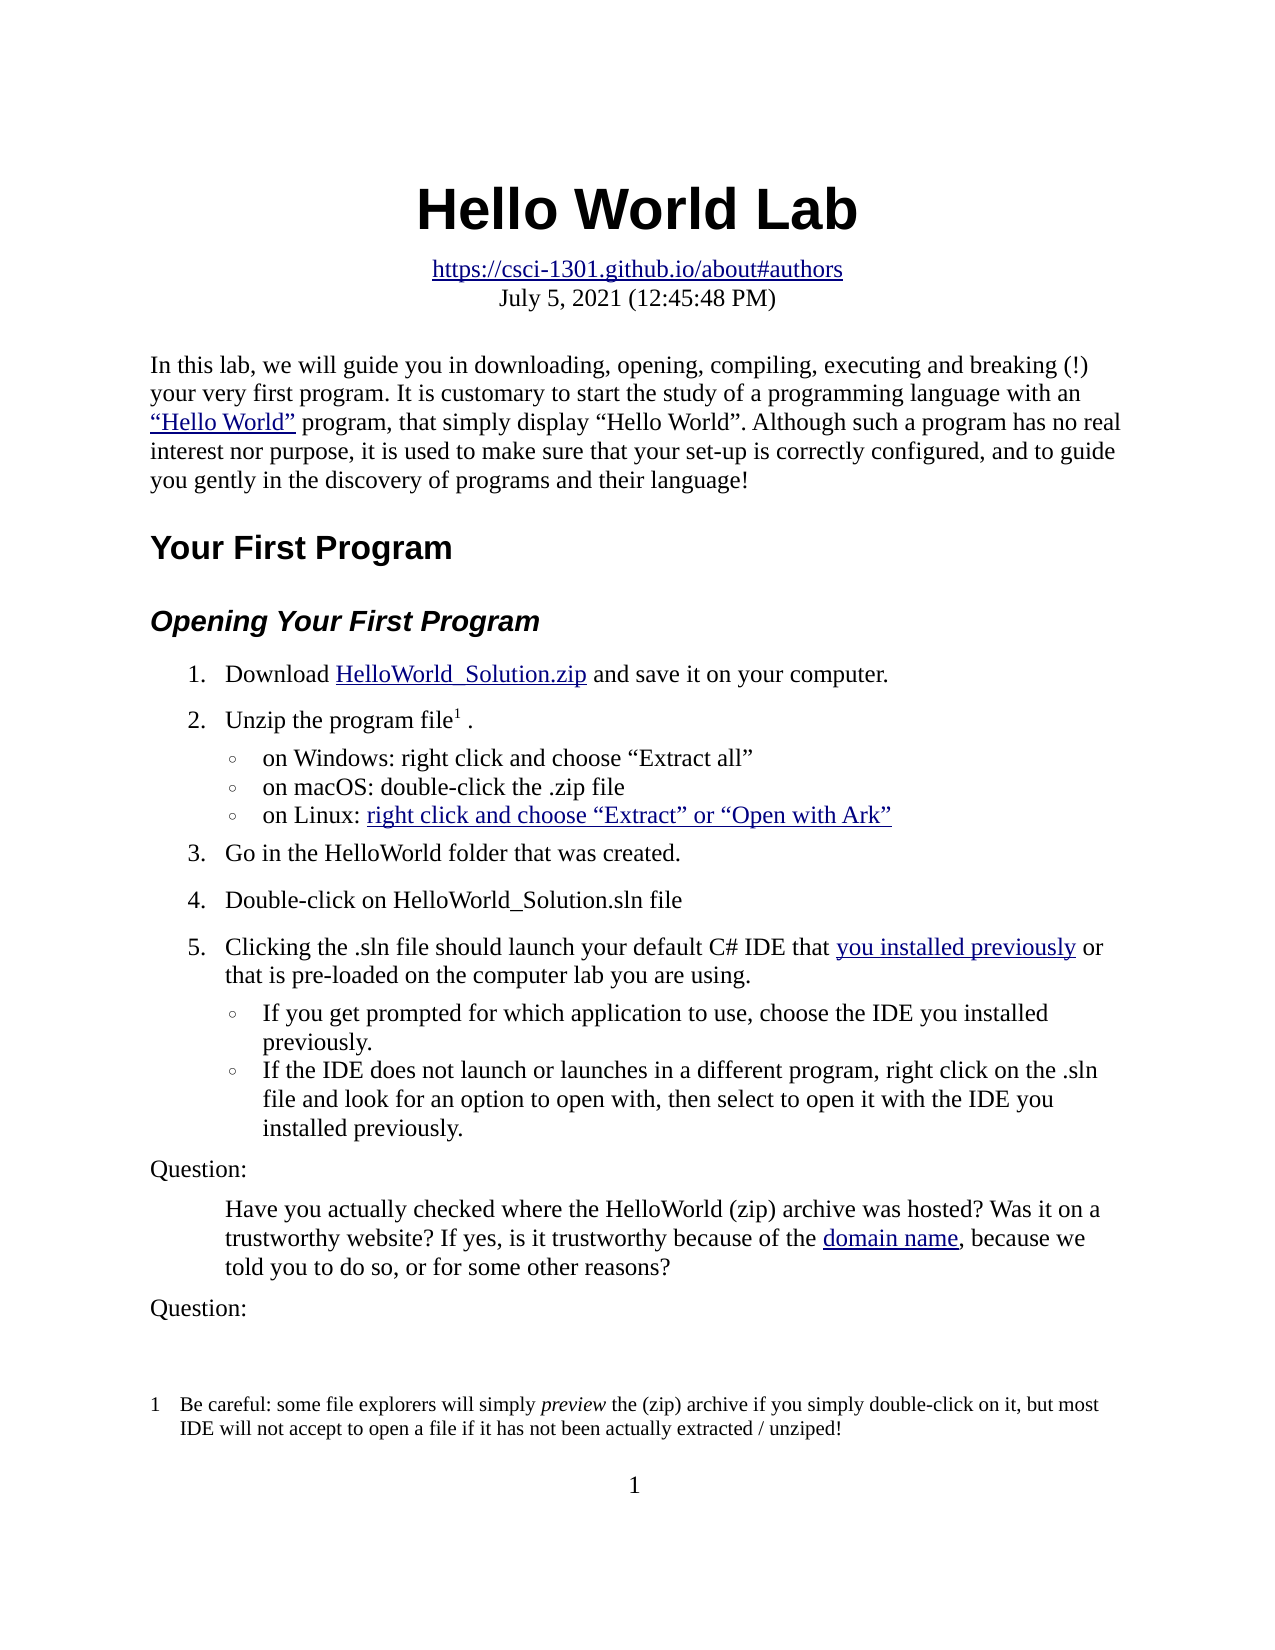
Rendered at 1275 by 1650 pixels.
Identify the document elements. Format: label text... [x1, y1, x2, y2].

list Clicking the .sln file should launch your default C# IDE that you installed previously or that is pre-loaded on the computer lab you are using. [187, 932, 1125, 989]
text https://csci-1301.github.io/about#authors [150, 254, 1125, 283]
list Download HelloWorld_Solution.zip and save it on your computer. [187, 659, 1125, 687]
text July 5, 2021 (12:45:48 PM) [150, 283, 1125, 312]
list on Linux: right click and choose “Extract” or “Open with Ark” [225, 801, 1125, 829]
text Question: [150, 1154, 1125, 1182]
list on macOS: double-click the .zip file [225, 772, 1125, 801]
list Double-click on HelloWorld_Solution.sln file [187, 885, 1125, 914]
list If you get prompted for which application to use, choose the IDE you installed previously. [225, 998, 1125, 1056]
list Be careful: some file explorers will simply preview the (zip) archive if you simply double-click on it, but most IDE will not accept to open a file if it has not been actually extracted / unziped! [150, 1392, 1125, 1440]
text Have you actually checked where the HelloWorld (zip) archive was hosted? Was it on a trustworthy website? If yes, is it trustworthy because of the domain name, because we told you to do so, or for some other reasons? [225, 1194, 1125, 1281]
list Unzip the program file . [187, 705, 1125, 734]
list on Windows: right click and choose “Extract all” [225, 743, 1125, 772]
subtitle Opening Your First Program [150, 604, 1125, 637]
subtitle Your First Program [150, 527, 1125, 566]
text In this lab, we will guide you in downloading, opening, compiling, executing and breaking (!) your very first program. It is customary to start the study of a programming language with an “Hello World” program, that simply display “Hello World”. Although such a program has no real interest nor purpose, it is used to make sure that your set-up is correctly configured, and to guide you gently in the discovery of programs and their language! [150, 350, 1125, 493]
title Hello World Lab [150, 175, 1125, 242]
text Question: [150, 1293, 1125, 1321]
list If the IDE does not launch or launches in a different program, right click on the .sln file and look for an option to open with, then select to open it with the IDE you installed previously. [225, 1056, 1125, 1142]
list Go in the HelloWorld folder that was created. [187, 838, 1125, 867]
